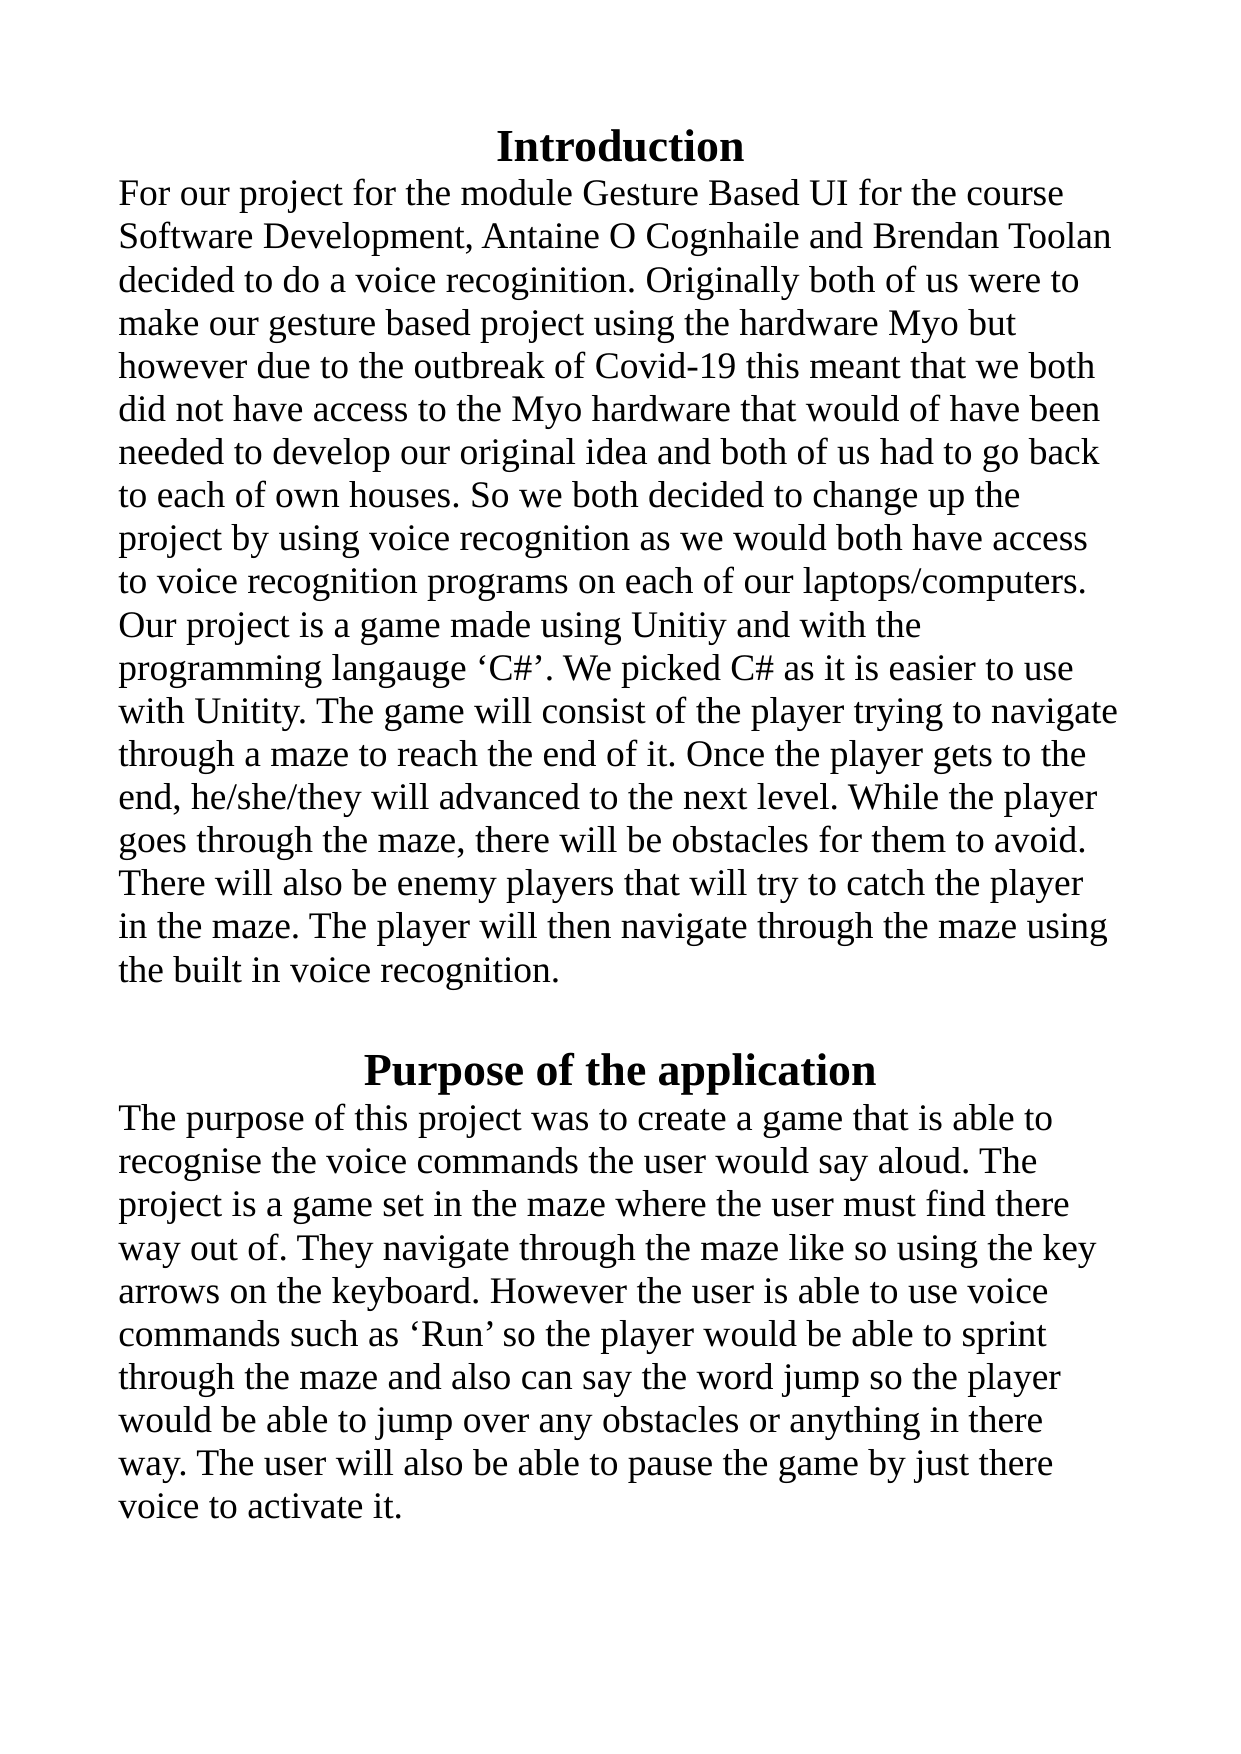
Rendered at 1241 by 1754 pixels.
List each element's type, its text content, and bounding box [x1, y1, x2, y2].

text Purpose of the application [118, 1043, 1122, 1096]
text Introduction [118, 118, 1122, 171]
text The purpose of this project was to create a game that is able to recognise the voice commands the user would say aloud. The project is a game set in the maze where the user must find there way out of. They navigate through the maze like so using the key arrows on the keyboard. However the user is able to use voice commands such as ‘Run’ so the player would be able to sprint through the maze and also can say the word jump so the player would be able to jump over any obstacles or anything in there way. The user will also be able to pause the game by just there voice to activate it. [118, 1096, 1122, 1527]
text For our project for the module Gesture Based UI for the course Software Development, Antaine O Cognhaile and Brendan Toolan decided to do a voice recoginition. Originally both of us were to make our gesture based project using the hardware Myo but however due to the outbreak of Covid-19 this meant that we both did not have access to the Myo hardware that would of have been needed to develop our original idea and both of us had to go back to each of own houses. So we both decided to change up the project by using voice recognition as we would both have access to voice recognition programs on each of our laptops/computers. Our project is a game made using Unitiy and with the programming langauge ‘C#’. We picked C# as it is easier to use with Unitity. The game will consist of the player trying to navigate through a maze to reach the end of it. Once the player gets to the end, he/she/they will advanced to the next level. While the player goes through the maze, there will be obstacles for them to avoid. There will also be enemy players that will try to catch the player in the maze. The player will then navigate through the maze using the built in voice recognition. [118, 171, 1122, 990]
